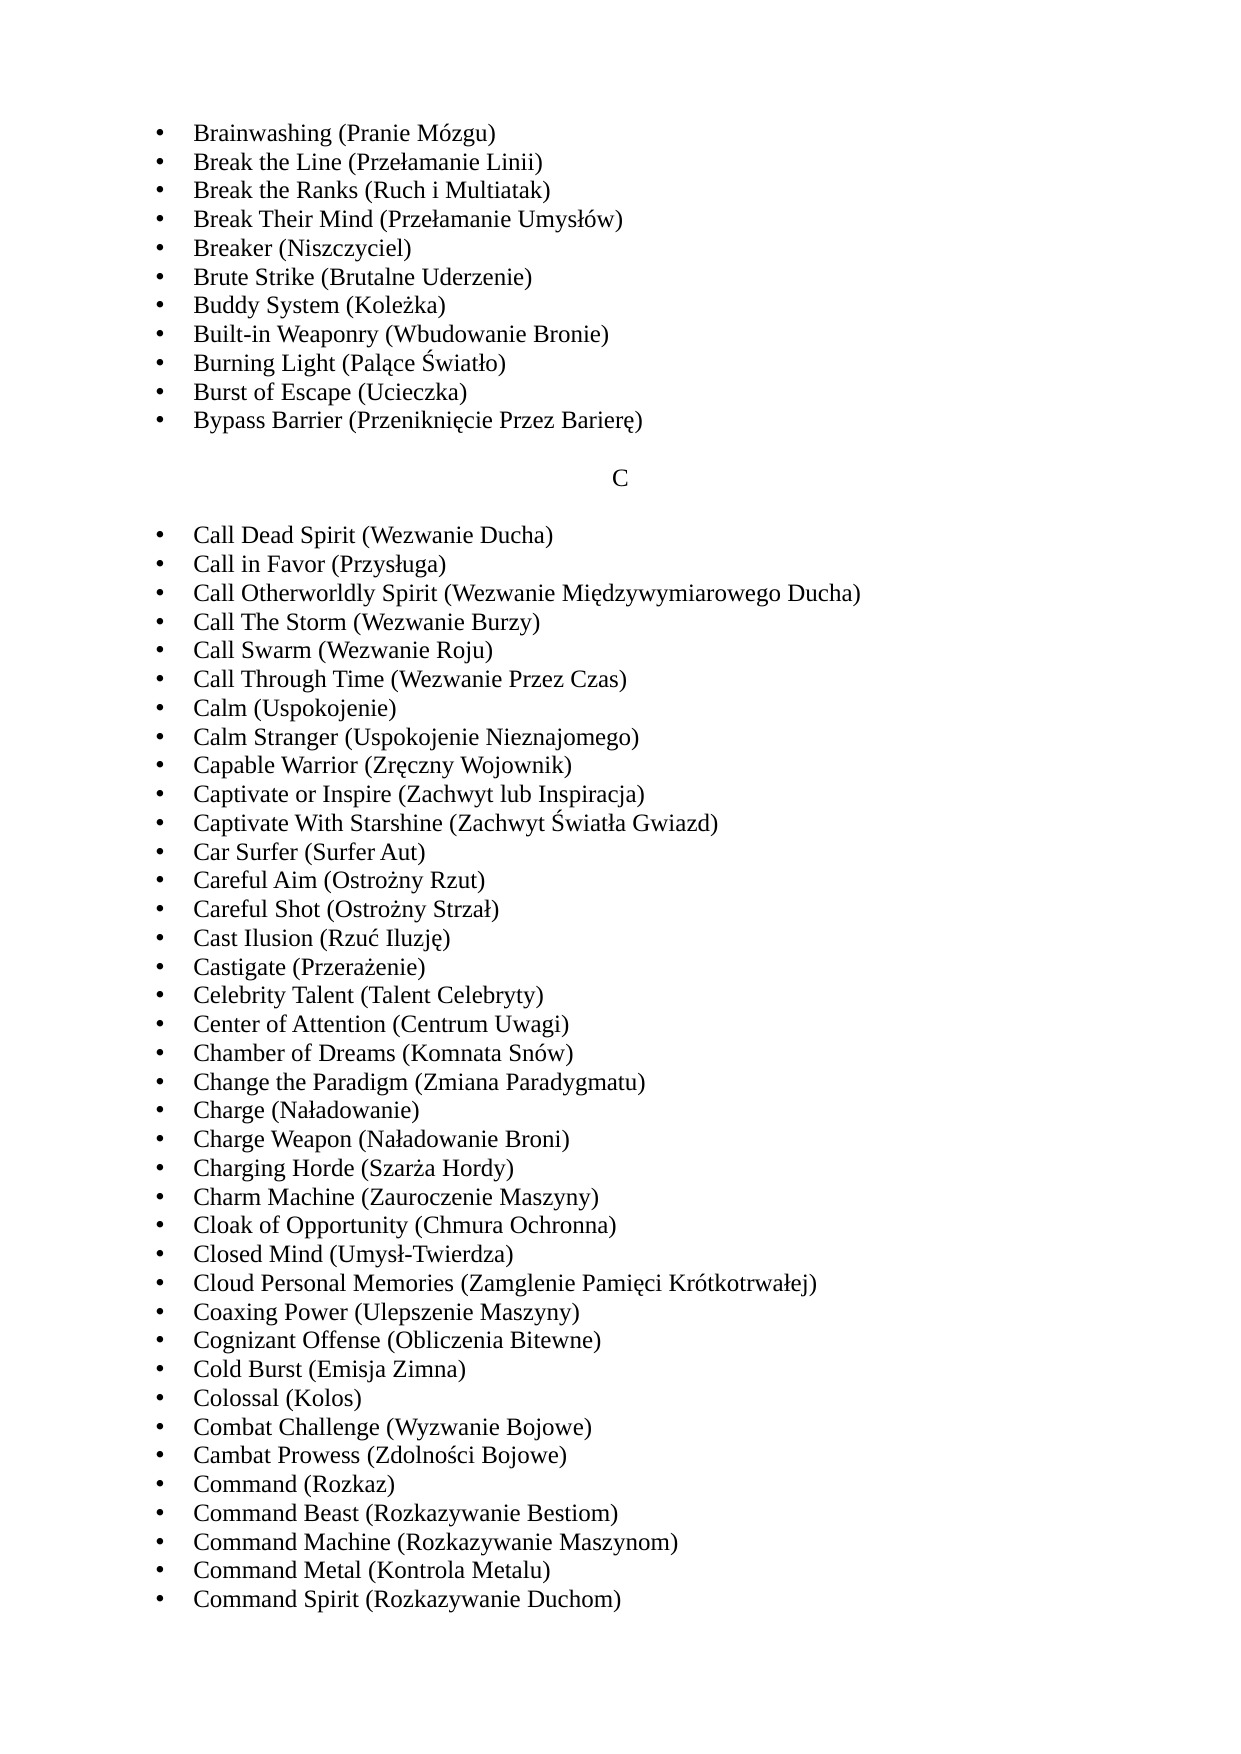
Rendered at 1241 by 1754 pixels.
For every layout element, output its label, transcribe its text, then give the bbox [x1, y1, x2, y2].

list Call Otherworldly Spirit (Wezwanie Międzywymiarowego Ducha) [156, 578, 1122, 607]
list Cloud Personal Memories (Zamglenie Pamięci Krótkotrwałej) [156, 1268, 1122, 1297]
list Command Beast (Rozkazywanie Bestiom) [156, 1498, 1122, 1527]
list Command (Rozkaz) [156, 1469, 1122, 1498]
list Cold Burst (Emisja Zimna) [156, 1354, 1122, 1383]
list Careful Shot (Ostrożny Strzał) [156, 894, 1122, 923]
list Chamber of Dreams (Komnata Snów) [156, 1038, 1122, 1067]
list Buddy System (Koleżka) [156, 291, 1122, 319]
list Command Spirit (Rozkazywanie Duchom) [156, 1584, 1122, 1613]
list Captivate With Starshine (Zachwyt Światła Gwiazd) [156, 808, 1122, 837]
list Coaxing Power (Ulepszenie Maszyny) [156, 1297, 1122, 1326]
list Car Surfer (Surfer Aut) [156, 837, 1122, 866]
list Cambat Prowess (Zdolności Bojowe) [156, 1441, 1122, 1469]
text C [118, 463, 1122, 492]
list Colossal (Kolos) [156, 1383, 1122, 1412]
list Call Through Time (Wezwanie Przez Czas) [156, 664, 1122, 693]
list Burst of Escape (Ucieczka) [156, 377, 1122, 406]
list Call in Favor (Przysługa) [156, 549, 1122, 578]
list Center of Attention (Centrum Uwagi) [156, 1009, 1122, 1038]
list Closed Mind (Umysł-Twierdza) [156, 1239, 1122, 1268]
list Breaker (Niszczyciel) [156, 233, 1122, 262]
list Change the Paradigm (Zmiana Paradygmatu) [156, 1067, 1122, 1096]
list Combat Challenge (Wyzwanie Bojowe) [156, 1412, 1122, 1441]
list Cloak of Opportunity (Chmura Ochronna) [156, 1211, 1122, 1239]
list Break the Ranks (Ruch i Multiatak) [156, 176, 1122, 204]
list Castigate (Przerażenie) [156, 952, 1122, 981]
list Cognizant Offense (Obliczenia Bitewne) [156, 1326, 1122, 1354]
list Call Swarm (Wezwanie Roju) [156, 636, 1122, 664]
list Calm Stranger (Uspokojenie Nieznajomego) [156, 722, 1122, 751]
list Bypass Barrier (Przeniknięcie Przez Barierę) [156, 406, 1122, 434]
list Careful Aim (Ostrożny Rzut) [156, 866, 1122, 894]
list Charge Weapon (Naładowanie Broni) [156, 1124, 1122, 1153]
list Charm Machine (Zauroczenie Maszyny) [156, 1182, 1122, 1211]
list Brainwashing (Pranie Mózgu) [156, 118, 1122, 147]
list Charge (Naładowanie) [156, 1096, 1122, 1124]
list Cast Ilusion (Rzuć Iluzję) [156, 923, 1122, 952]
list Calm (Uspokojenie) [156, 693, 1122, 722]
list Command Machine (Rozkazywanie Maszynom) [156, 1527, 1122, 1556]
list Brute Strike (Brutalne Uderzenie) [156, 262, 1122, 291]
list Break Their Mind (Przełamanie Umysłów) [156, 204, 1122, 233]
list Break the Line (Przełamanie Linii) [156, 147, 1122, 176]
list Call The Storm (Wezwanie Burzy) [156, 607, 1122, 636]
list Burning Light (Palące Światło) [156, 348, 1122, 377]
list Call Dead Spirit (Wezwanie Ducha) [156, 521, 1122, 549]
list Celebrity Talent (Talent Celebryty) [156, 981, 1122, 1009]
list Captivate or Inspire (Zachwyt lub Inspiracja) [156, 779, 1122, 808]
list Command Metal (Kontrola Metalu) [156, 1556, 1122, 1584]
list Built-in Weaponry (Wbudowanie Bronie) [156, 319, 1122, 348]
list Charging Horde (Szarża Hordy) [156, 1153, 1122, 1182]
list Capable Warrior (Zręczny Wojownik) [156, 751, 1122, 779]
